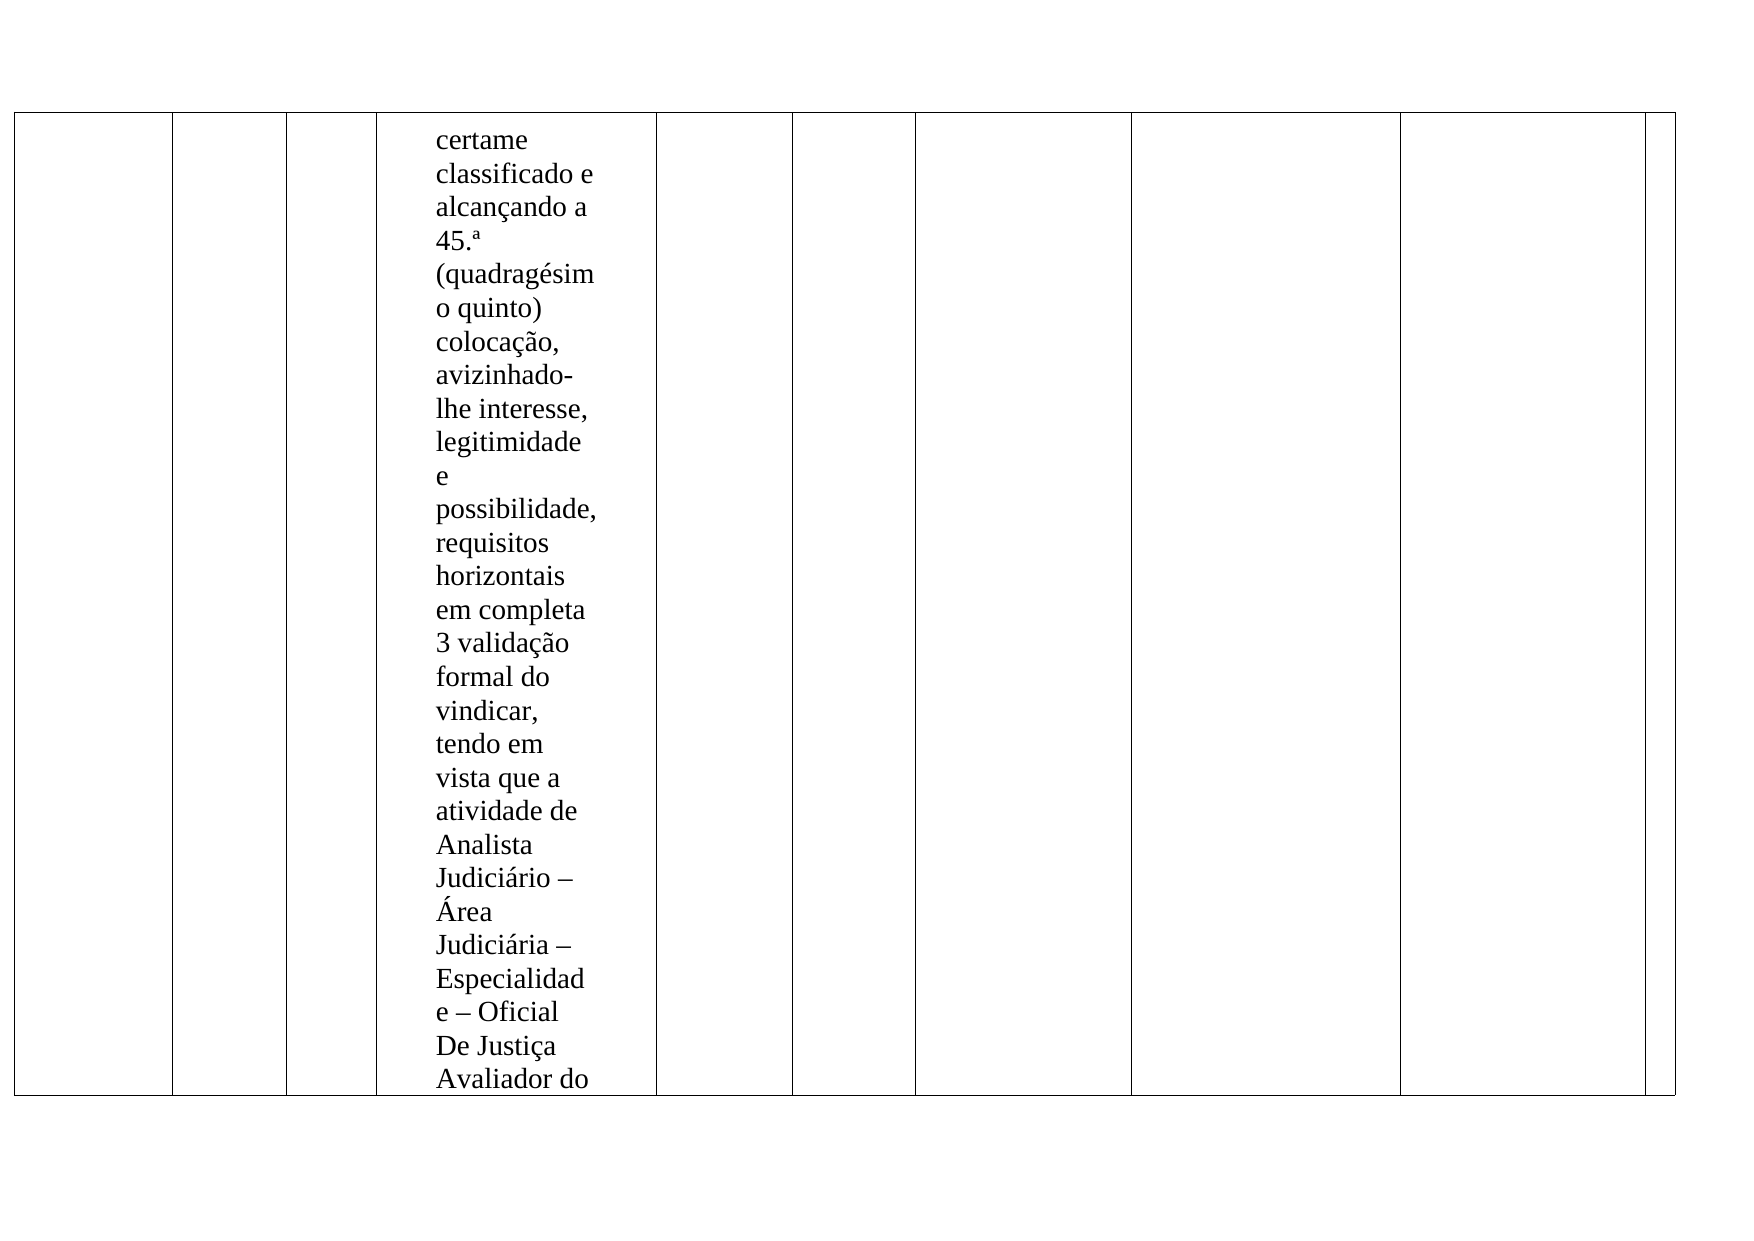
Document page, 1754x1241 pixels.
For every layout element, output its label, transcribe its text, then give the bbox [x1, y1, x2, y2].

table_cell [1132, 113, 1400, 1095]
table_cell [1646, 113, 1675, 1095]
table_cell [287, 113, 376, 1095]
table_cell [173, 113, 286, 1095]
table_cell [657, 113, 792, 1095]
table_cell [916, 113, 1131, 1095]
table_cell [1401, 113, 1645, 1095]
table_cell [15, 113, 172, 1095]
table_cell certame classificado e alcançando a 45.ª (quadragésimo quinto) colocação, avizinhado-lhe interesse, legitimidade e possibilidade, requisitos horizontais em completa 3 validação formal do vindicar, tendo em vista que a atividade de Analista Judiciário – Área Judiciária – Especialidade – Oficial De Justiça Avaliador do [377, 113, 656, 1095]
table_cell [1676, 112, 1745, 1095]
table_cell [793, 113, 915, 1095]
